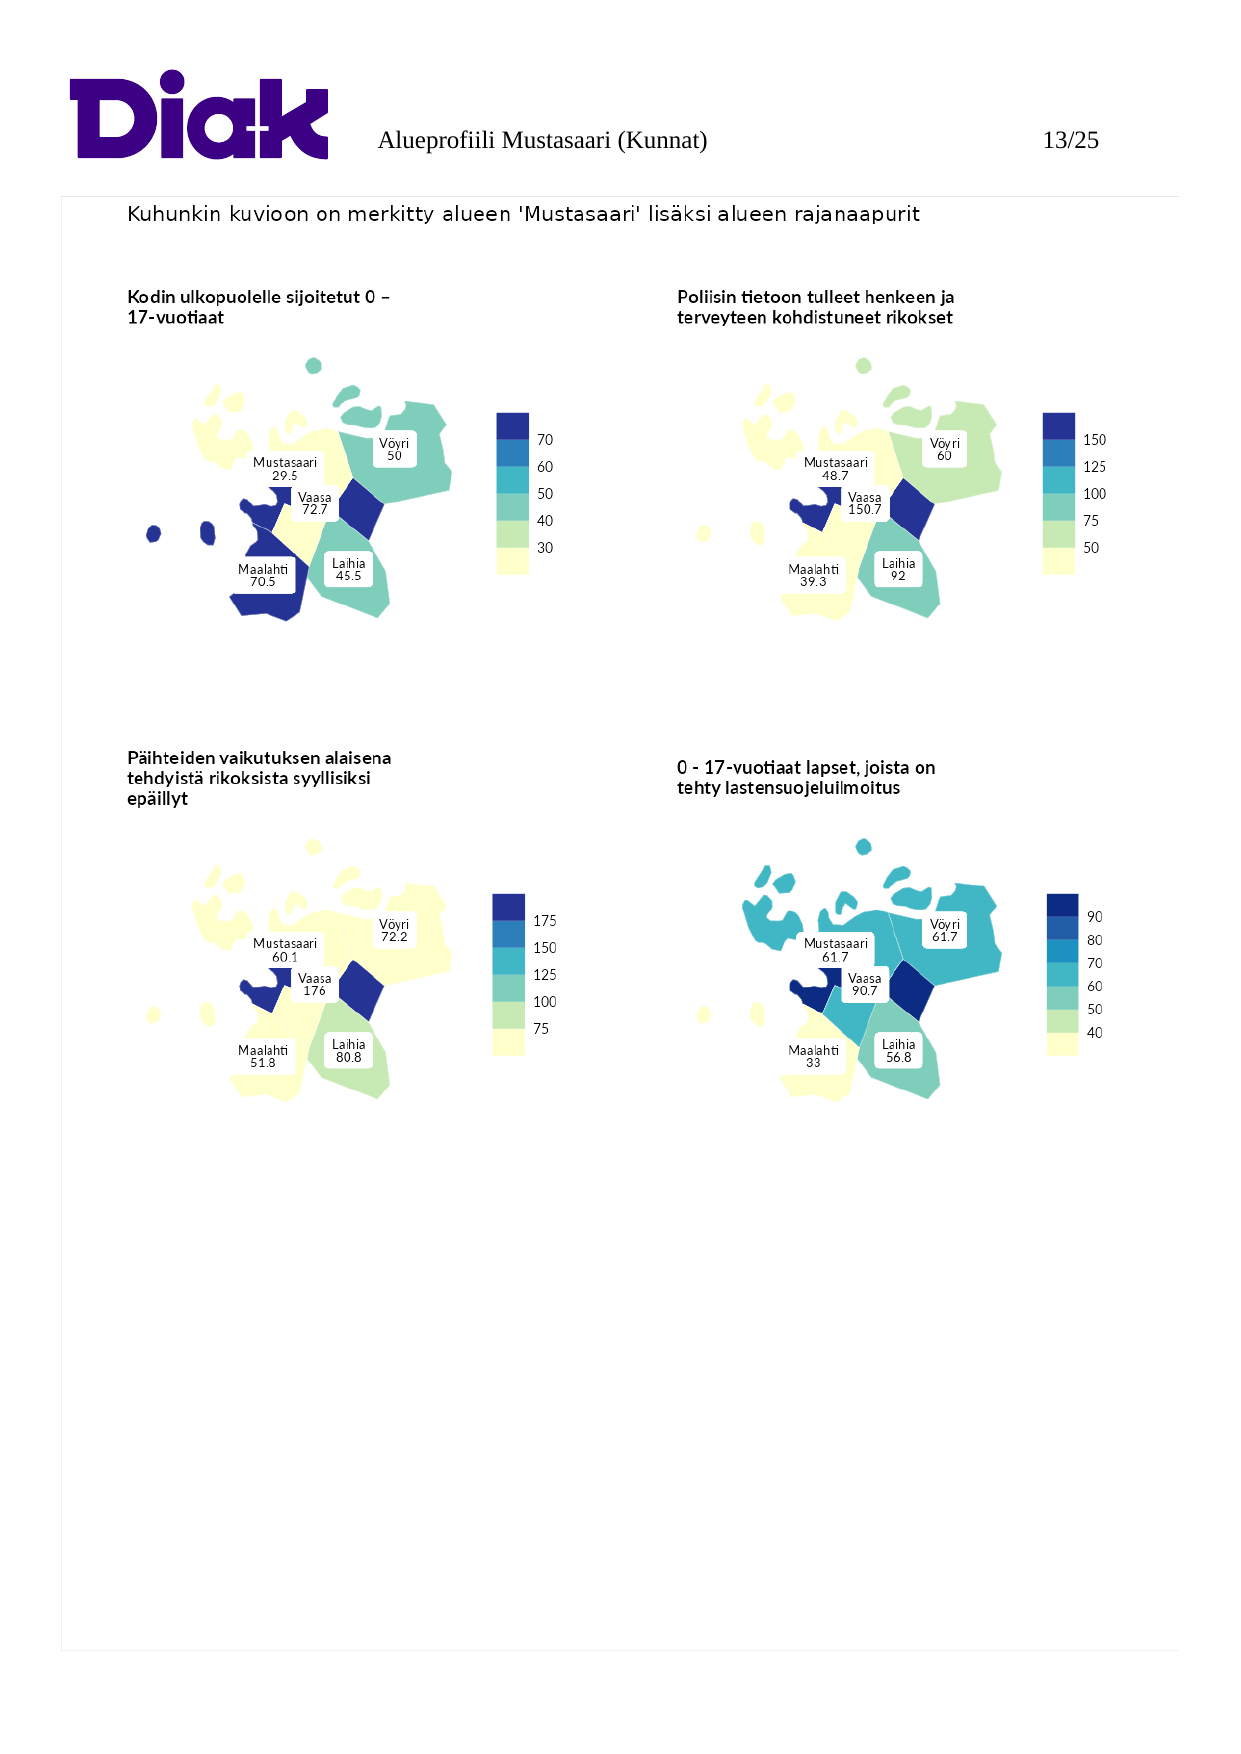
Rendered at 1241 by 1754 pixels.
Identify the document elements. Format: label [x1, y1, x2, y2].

picture [61, 196, 1179, 1651]
